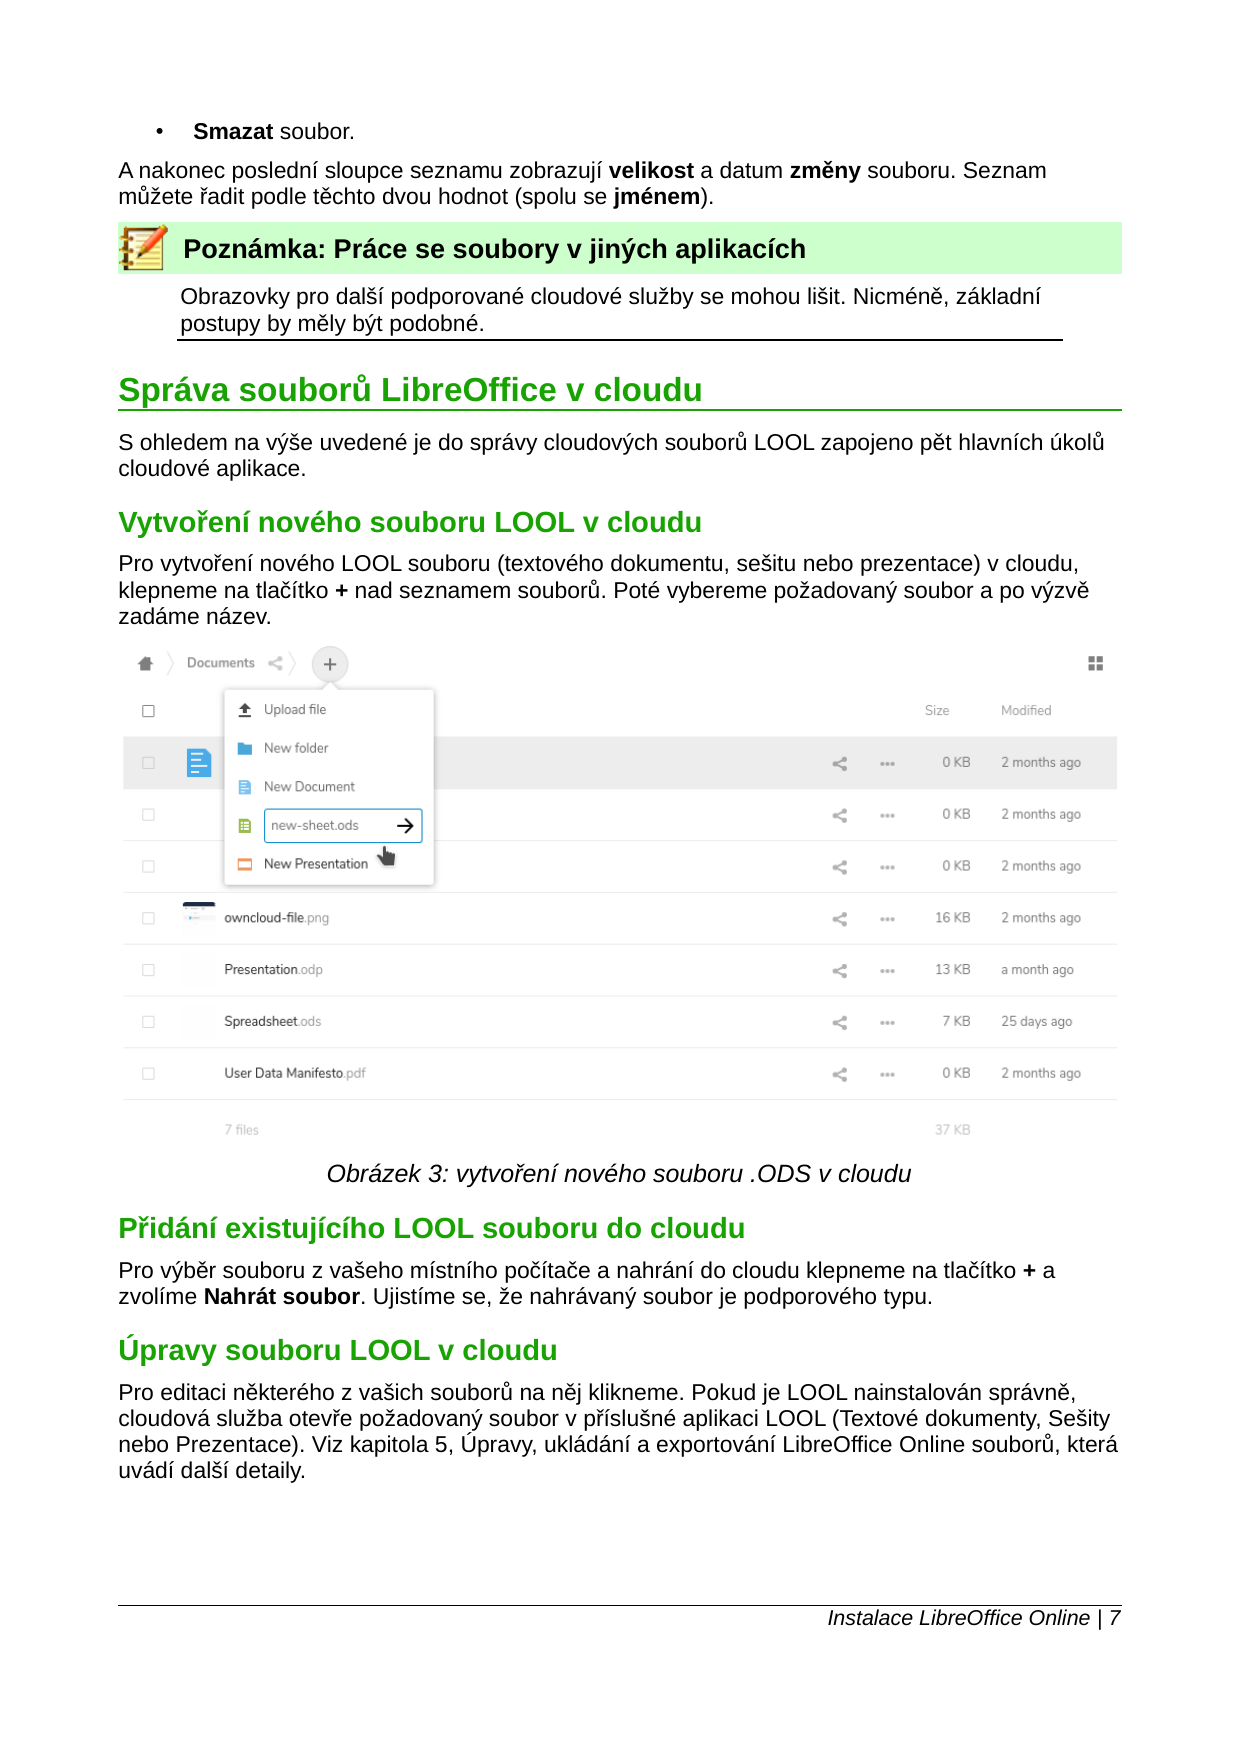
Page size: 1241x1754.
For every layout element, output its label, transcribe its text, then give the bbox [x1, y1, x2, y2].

subtitle Vytvoření nového souboru LOOL v cloudu [118, 505, 1122, 539]
text A nakonec poslední sloupce seznamu zobrazují velikost a datum změny souboru. Seznam můžete řadit podle těchto dvou hodnot (spolu se jménem). [118, 157, 1122, 210]
text S ohledem na výše uvedené je do správy cloudových souborů LOOL zapojeno pět hlavních úkolů cloudové aplikace. [118, 429, 1122, 481]
list Smazat soubor. [156, 118, 1122, 144]
text Obrázek 3: vytvoření nového souboru .ODS v cloudu [118, 1159, 1122, 1188]
subtitle Úpravy souboru LOOL v cloudu [118, 1333, 1122, 1367]
text Pro editaci některého z vašich souborů na něj klikneme. Pokud je LOOL nainstalován správně, cloudová služba otevře požadovaný soubor v příslušné aplikaci LOOL (Textové dokumenty, Sešity nebo Prezentace). Viz kapitola 5, Úpravy, ukládání a exportování LibreOffice Online souborů, která uvádí další detaily. [118, 1378, 1122, 1484]
subtitle Poznámka: Práce se soubory v jiných aplikacích [118, 222, 1122, 274]
subtitle Správa souborů LibreOffice v cloudu [118, 371, 1122, 409]
picture [119, 223, 170, 274]
text Pro vytvoření nového LOOL souboru (textového dokumentu, sešitu nebo prezentace) v cloudu, klepneme na tlačítko + nad seznamem souborů. Poté vybereme požadovaný soubor a po výzvě zadáme název. [118, 550, 1122, 629]
picture [123, 642, 1118, 1159]
text Obrazovky pro další podporované cloudové služby se mohou lišit. Nicméně, základní postupy by měly být podobné. [177, 280, 1063, 339]
subtitle Přidání existujícího LOOL souboru do cloudu [118, 1211, 1122, 1245]
text Pro výběr souboru z vašeho místního počítače a nahrání do cloudu klepneme na tlačítko + a zvolíme Nahrát soubor. Ujistíme se, že nahrávaný soubor je podporového typu. [118, 1257, 1122, 1309]
